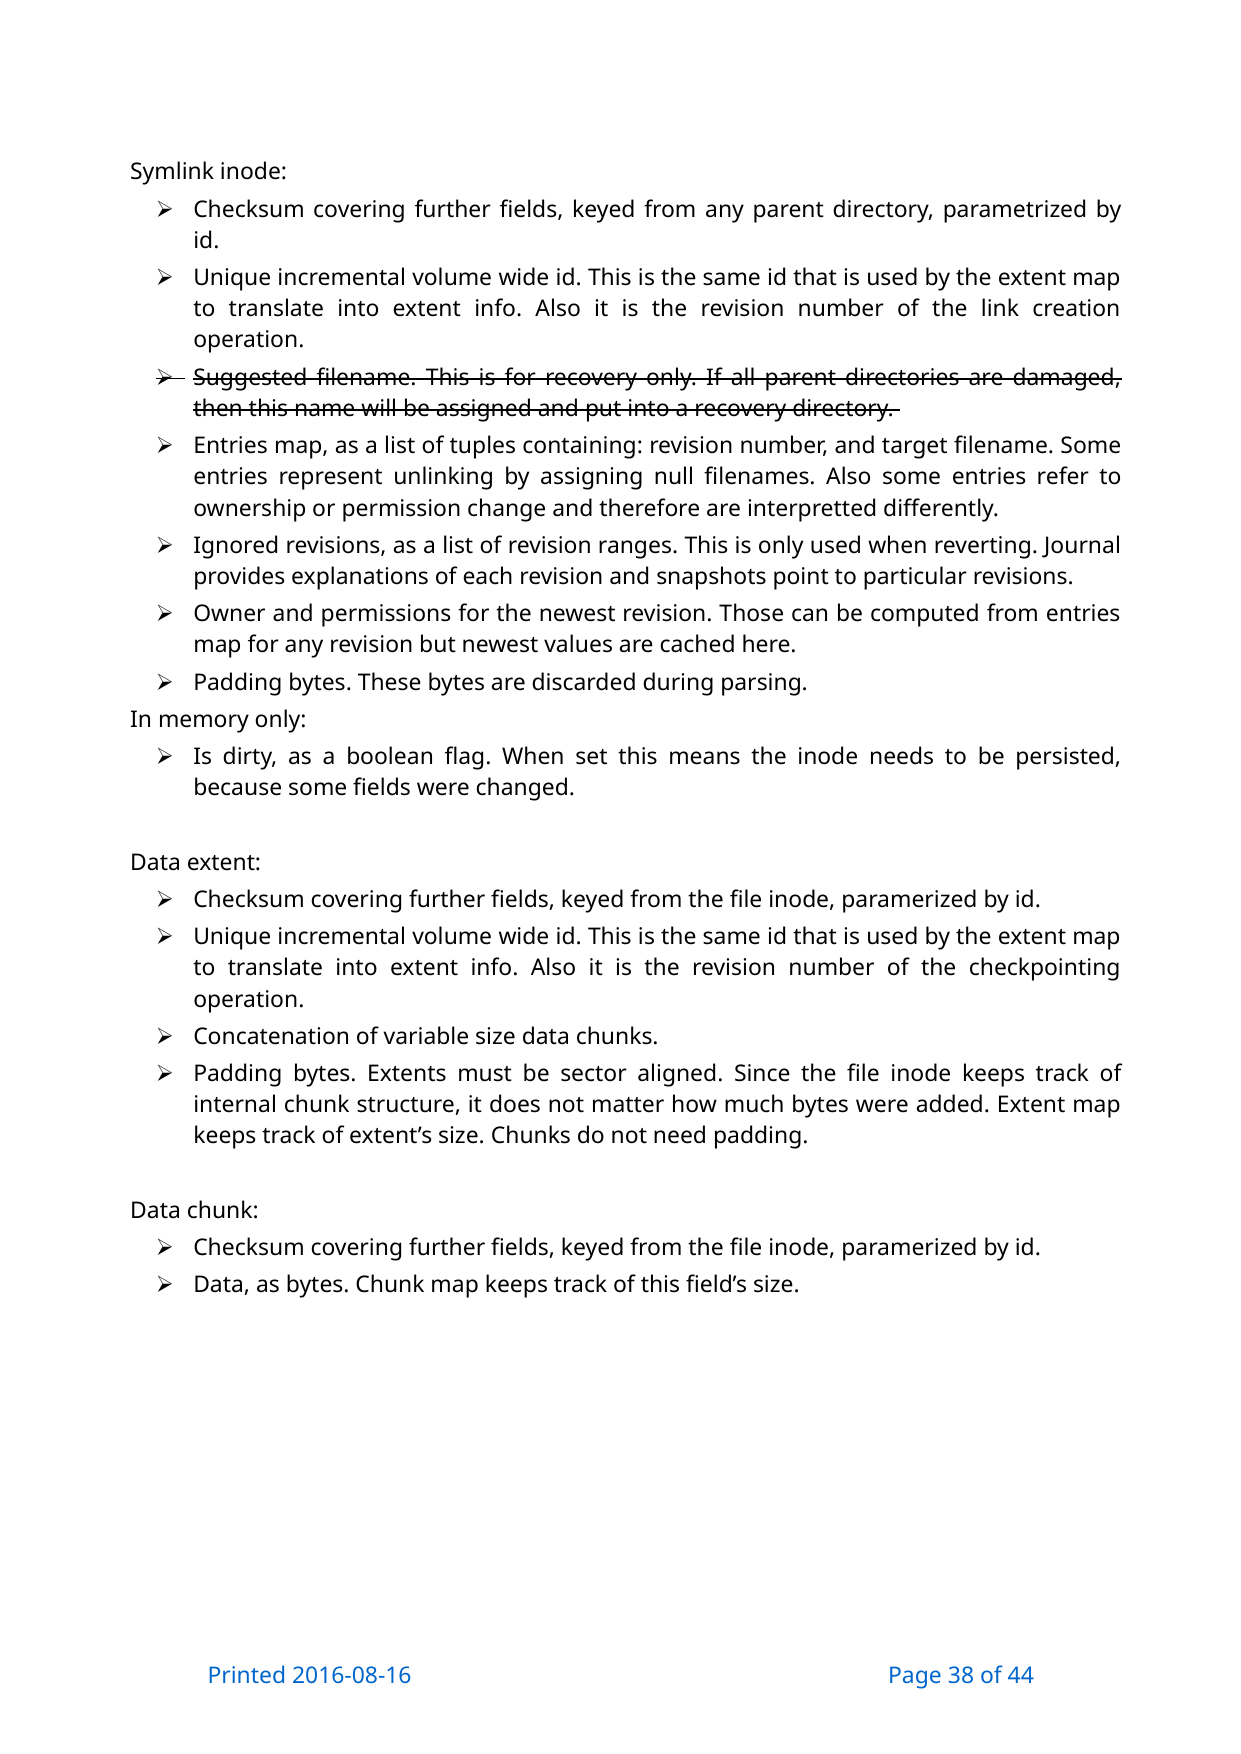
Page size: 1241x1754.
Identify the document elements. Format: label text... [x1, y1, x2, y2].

list Owner and permissions for the newest revision. Those can be computed from entries map for any revision but newest values are cached here. [156, 597, 1122, 660]
list Unique incremental volume wide id. This is the same id that is used by the extent map to translate into extent info. Also it is the revision number of the checkpointing operation. [156, 920, 1122, 1014]
list Ignored revisions, as a list of revision ranges. This is only used when reverting. Journal provides explanations of each revision and snapshots point to particular revisions. [156, 529, 1122, 591]
text Data chunk: [118, 1194, 1122, 1225]
list Checksum covering further fields, keyed from the file inode, paramerized by id. [156, 1231, 1122, 1262]
list Is dirty, as a boolean flag. When set this means the inode needs to be persisted, because some fields were changed. [156, 740, 1122, 802]
text Symlink inode: [118, 155, 1122, 187]
list Checksum covering further fields, keyed from any parent directory, parametrized by id. [156, 192, 1122, 255]
list Padding bytes. Extents must be sector aligned. Since the file inode keeps track of internal chunk structure, it does not matter how much bytes were added. Extent map keeps track of extent’s size. Chunks do not need padding. [156, 1057, 1122, 1151]
list Concatenation of variable size data chunks. [156, 1020, 1122, 1051]
list Suggested filename. This is for recovery only. If all parent directories are damaged, then this name will be assigned and put into a recovery directory. [156, 361, 1122, 423]
text Data extent: [118, 846, 1122, 877]
list Padding bytes. These bytes are discarded during parsing. [156, 666, 1122, 697]
list Checksum covering further fields, keyed from the file inode, paramerized by id. [156, 883, 1122, 914]
list Data, as bytes. Chunk map keeps track of this field’s size. [156, 1268, 1122, 1299]
text In memory only: [118, 703, 1122, 734]
list Entries map, as a list of tuples containing: revision number, and target filename. Some entries represent unlinking by assigning null filenames. Also some entries refer to ownership or permission change and therefore are interpretted differently. [156, 429, 1122, 523]
list Unique incremental volume wide id. This is the same id that is used by the extent map to translate into extent info. Also it is the revision number of the link creation operation. [156, 261, 1122, 355]
